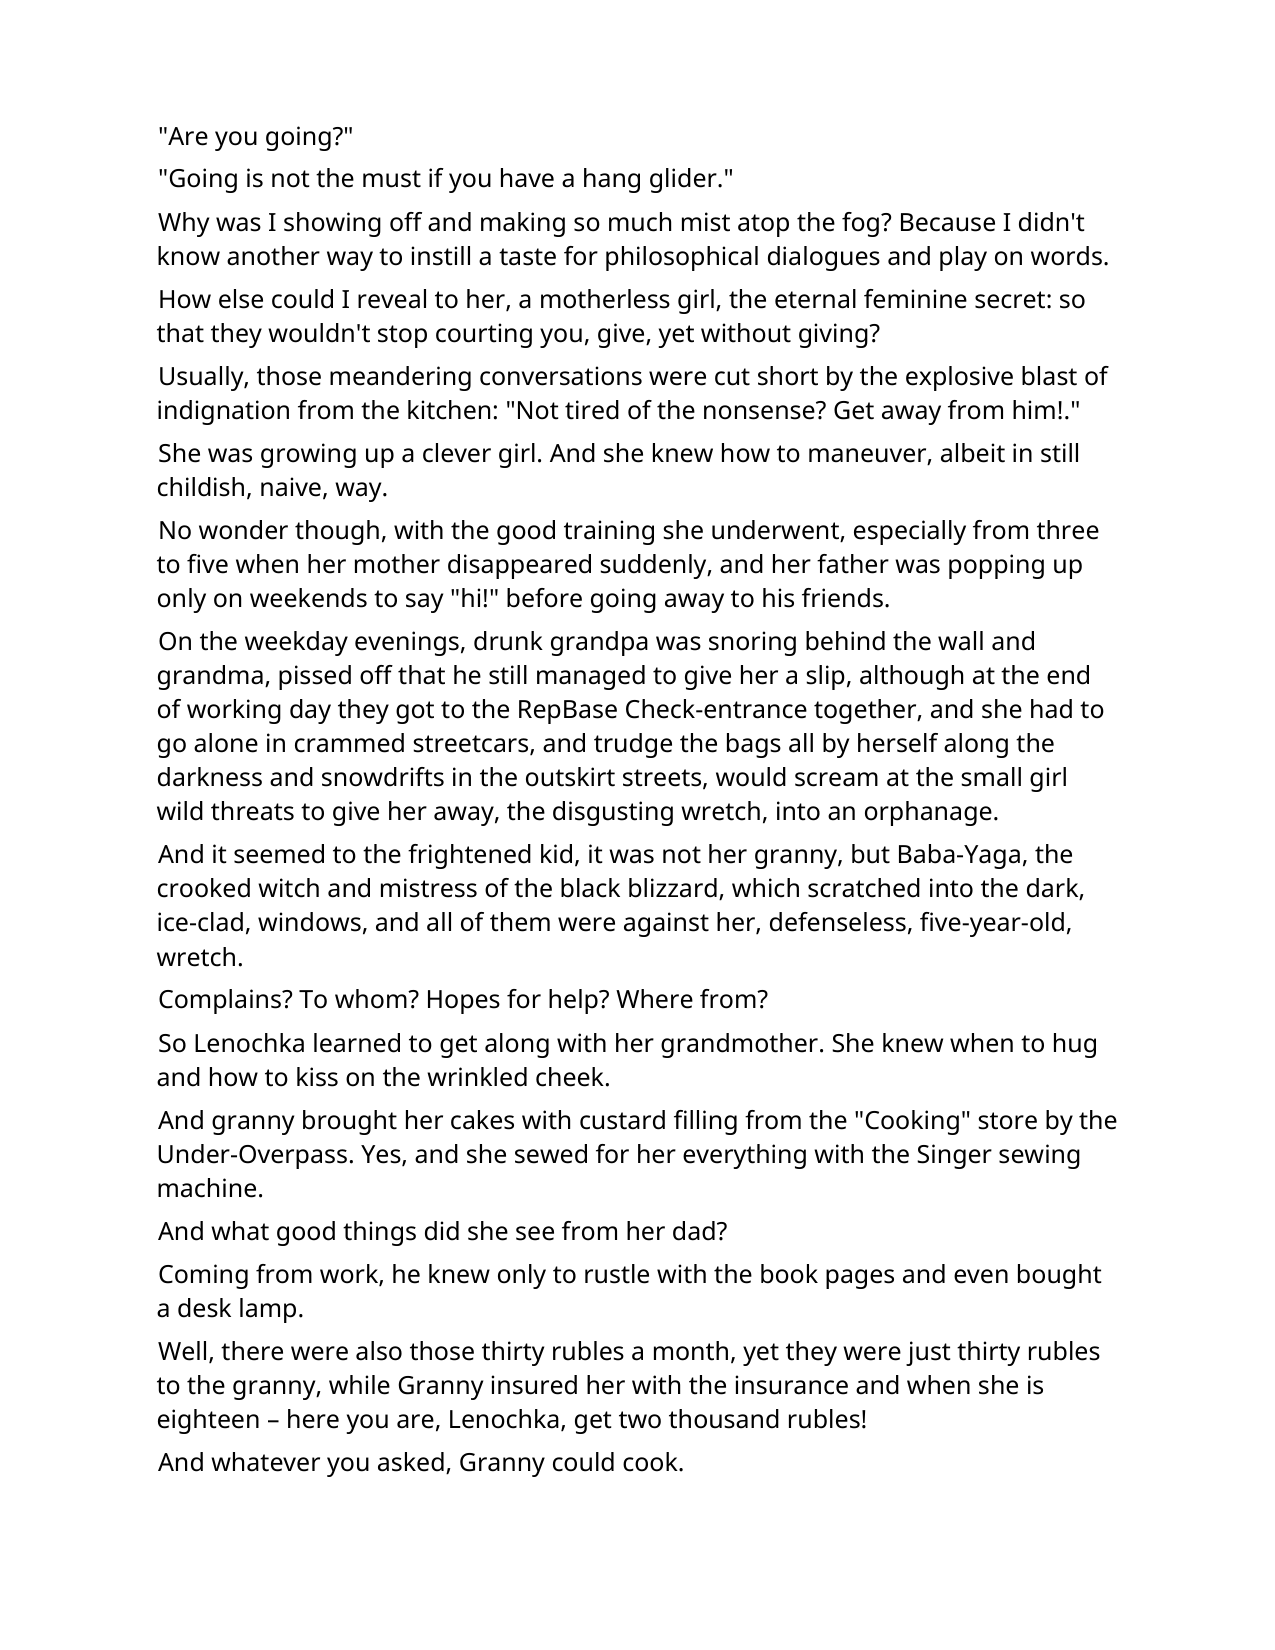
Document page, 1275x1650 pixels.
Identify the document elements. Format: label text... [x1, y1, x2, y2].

text No wonder though, with the good training she underwent, especially from three to five when her mother disappeared suddenly, and her father was popping up only on weekends to say "hi!" before going away to his friends. [156, 512, 1118, 615]
text And granny brought her cakes with custard filling from the "Cooking" store by the Under-Overpass. Yes, and she sewed for her everything with the Singer sewing machine. [156, 1102, 1118, 1204]
text Well, there were also those thirty rubles a month, yet they were just thirty rubles to the granny, while Granny insured her with the insurance and when she is eighteen – here you are, Lenochka, get two thousand rubles! [156, 1333, 1118, 1436]
text On the weekday evenings, drunk grandpa was snoring behind the wall and grandma, pissed off that he still managed to give her a slip, although at the end of working day they got to the RepBase Check-entrance together, and she had to go alone in crammed streetcars, and trudge the bags all by herself along the darkness and snowdrifts in the outskirt streets, would scream at the small girl wild threats to give her away, the disgusting wretch, into an orphanage. [156, 624, 1118, 828]
text Usually, those meandering conversations were cut short by the explosive blast of indignation from the kitchen: "Not tired of the nonsense? Get away from him!." [156, 358, 1118, 426]
text Why was I showing off and making so much mist atop the fog? Because I didn't know another way to instill a taste for philosophical dialogues and play on words. [156, 204, 1118, 272]
text And what good things did she see from her dad? [156, 1213, 1118, 1247]
text And it seemed to the frightened kid, it was not her granny, but Baba-Yaga, the crooked witch and mistress of the black blizzard, which scratched into the dark, ice-clad, windows, and all of them were against her, defenseless, five-year-old, wretch. [156, 837, 1118, 973]
text So Lenochka learned to get along with her grandmother. She knew when to hug and how to kiss on the wrinkled cheek. [156, 1025, 1118, 1093]
text How else could I reveal to her, a motherless girl, the eternal feminine secret: so that they wouldn't stop courting you, give, yet without giving? [156, 281, 1118, 349]
text She was growing up a clever girl. And she knew how to maneuver, albeit in still childish, naive, way. [156, 435, 1118, 503]
text Complains? To whom? Hopes for help? Where from? [156, 982, 1118, 1016]
text Coming from work, he knew only to rustle with the book pages and even bought a desk lamp. [156, 1256, 1118, 1324]
text "Going is not the must if you have a hang glider." [156, 161, 1118, 195]
text "Are you going?" [156, 118, 1118, 152]
text And whatever you asked, Granny could cook. [156, 1445, 1118, 1479]
